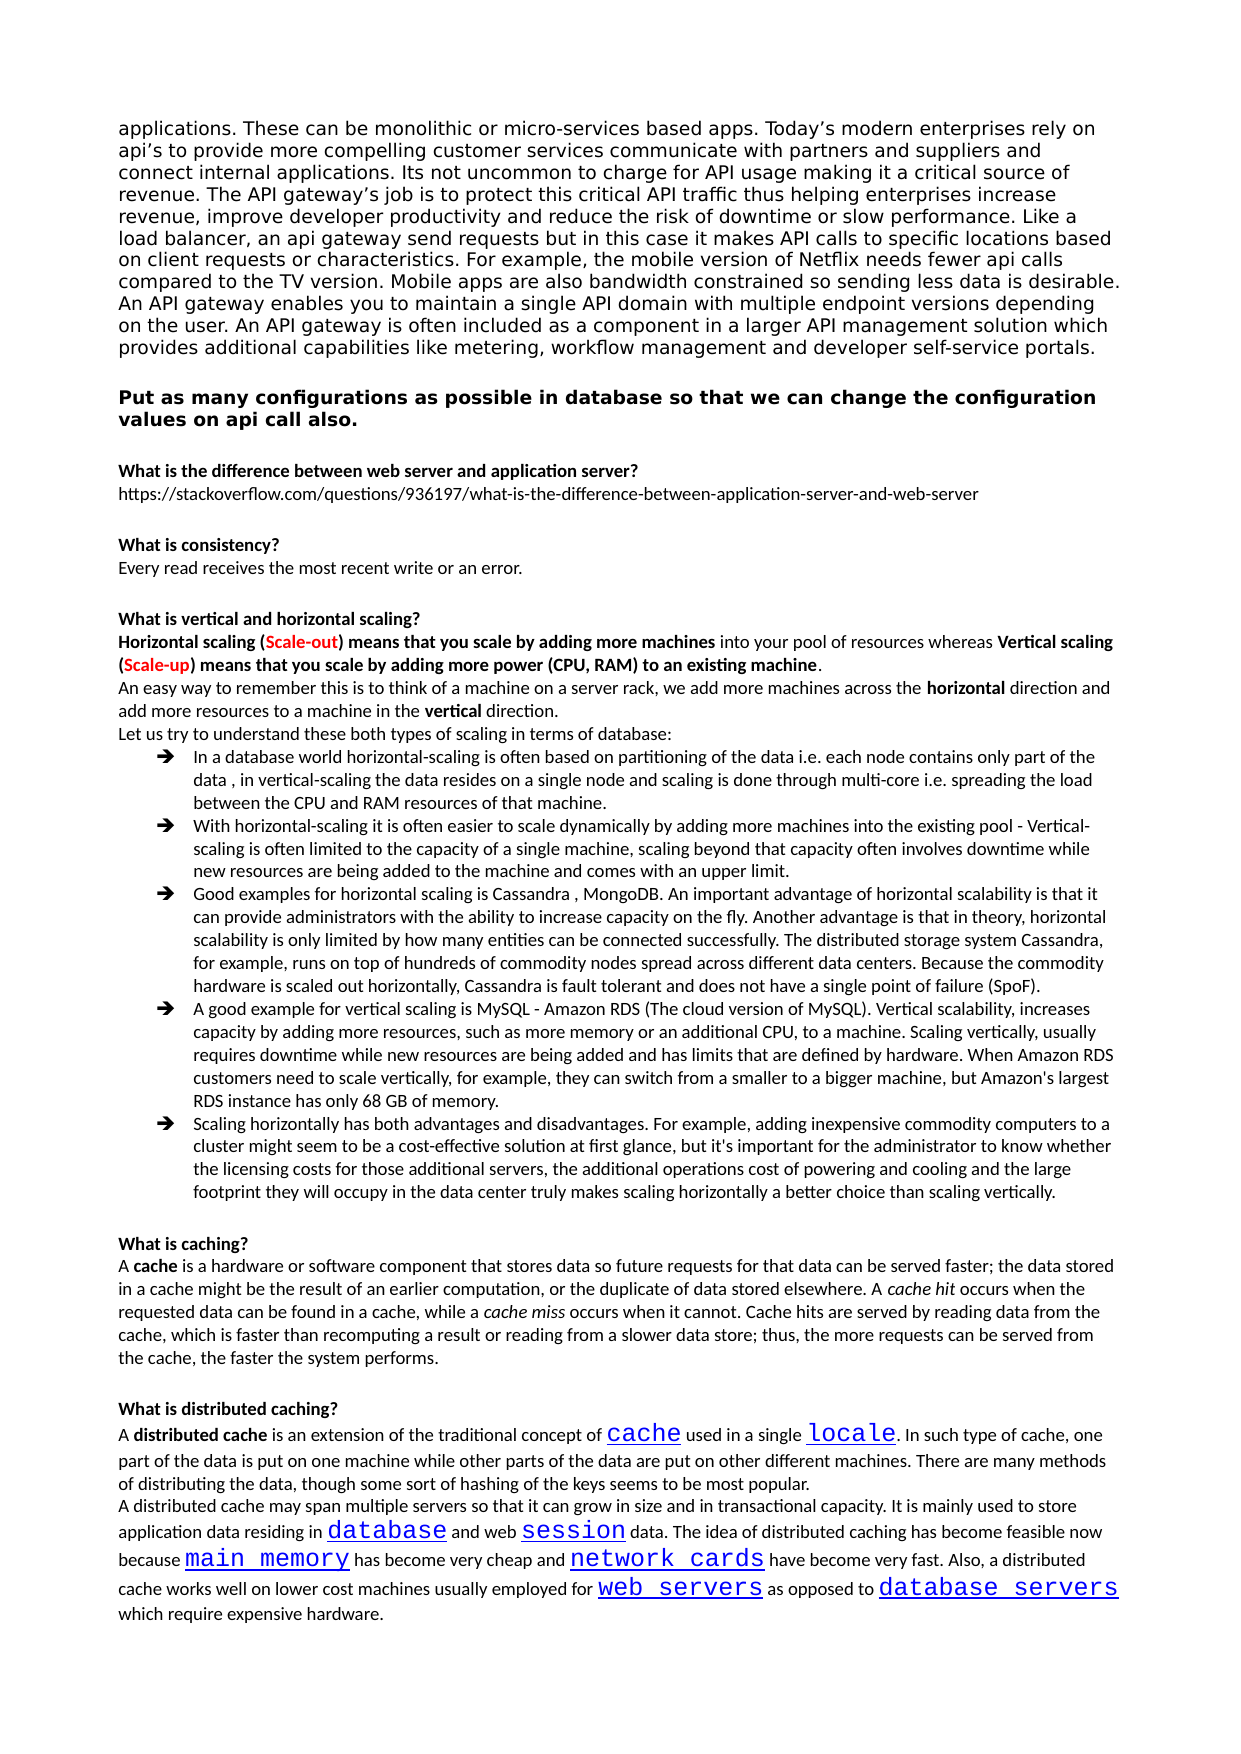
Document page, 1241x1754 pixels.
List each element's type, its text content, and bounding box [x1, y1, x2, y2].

text A distributed cache may span multiple servers so that it can grow in size and in transactional capacity. It is mainly used to store application data residing in database and web session data. The idea of distributed caching has become feasible now because main memory has become very cheap and network cards have become very fast. Also, a distributed cache works well on lower cost machines usually employed for web servers as opposed to database servers which require expensive hardware. [118, 1494, 1122, 1625]
text https://stackoverflow.com/questions/936197/what-is-the-difference-between-application-server-and-web-server [118, 482, 1122, 505]
list With horizontal-scaling it is often easier to scale dynamically by adding more machines into the existing pool - Vertical-scaling is often limited to the capacity of a single machine, scaling beyond that capacity often involves downtime while new resources are being added to the machine and comes with an upper limit. [156, 814, 1122, 882]
text Horizontal scaling (Scale-out) means that you scale by adding more machines into your pool of resources whereas Vertical scaling (Scale-up) means that you scale by adding more power (CPU, RAM) to an existing machine. [118, 630, 1122, 676]
list Scaling horizontally has both advantages and disadvantages. For example, adding inexpensive commodity computers to a cluster might seem to be a cost-effective solution at first glance, but it's important for the administrator to know whether the licensing costs for those additional servers, the additional operations cost of powering and cooling and the large footprint they will occupy in the data center truly makes scaling horizontally a better choice than scaling vertically. [156, 1112, 1122, 1203]
list Good examples for horizontal scaling is Cassandra , MongoDB. An important advantage of horizontal scalability is that it can provide administrators with the ability to increase capacity on the fly. Another advantage is that in theory, horizontal scalability is only limited by how many entities can be connected successfully. The distributed storage system Cassandra, for example, runs on top of hundreds of commodity nodes spread across different data centers. Because the commodity hardware is scaled out horizontally, Cassandra is fault tolerant and does not have a single point of failure (SpoF). [156, 882, 1122, 997]
text What is distributed caching? [118, 1397, 1122, 1420]
text What is caching? [118, 1232, 1122, 1254]
text A cache is a hardware or software component that stores data so future requests for that data can be served faster; the data stored in a cache might be the result of an earlier computation, or the duplicate of data stored elsewhere. A cache hit occurs when the requested data can be found in a cache, while a cache miss occurs when it cannot. Cache hits are served by reading data from the cache, which is faster than recomputing a result or reading from a slower data store; thus, the more requests can be served from the cache, the faster the system performs. [118, 1254, 1122, 1369]
list In a database world horizontal-scaling is often based on partitioning of the data i.e. each node contains only part of the data , in vertical-scaling the data resides on a single node and scaling is done through multi-core i.e. spreading the load between the CPU and RAM resources of that machine. [156, 745, 1122, 814]
text Put as many configurations as possible in database so that we can change the configuration values on api call also. [118, 387, 1122, 431]
text Let us try to understand these both types of scaling in terms of database: [118, 722, 1122, 745]
text A distributed cache is an extension of the traditional concept of cache used in a single locale. In such type of cache, one part of the data is put on one machine while other parts of the data are put on other different machines. There are many methods of distributing the data, though some sort of hashing of the keys seems to be most popular. [118, 1420, 1122, 1494]
text applications. These can be monolithic or micro-services based apps. Today’s modern enterprises rely on api’s to provide more compelling customer services communicate with partners and suppliers and connect internal applications. Its not uncommon to charge for API usage making it a critical source of revenue. The API gateway’s job is to protect this critical API traffic thus helping enterprises increase revenue, improve developer productivity and reduce the risk of downtime or slow performance. Like a load balancer, an api gateway send requests but in this case it makes API calls to specific locations based on client requests or characteristics. For example, the mobile version of Netflix needs fewer api calls compared to the TV version. Mobile apps are also bandwidth constrained so sending less data is desirable. An API gateway enables you to maintain a single API domain with multiple endpoint versions depending on the user. An API gateway is often included as a component in a larger API management solution which provides additional capabilities like metering, workflow management and developer self-service portals. [118, 118, 1122, 359]
text An easy way to remember this is to think of a machine on a server rack, we add more machines across the horizontal direction and add more resources to a machine in the vertical direction. [118, 676, 1122, 722]
text What is the difference between web server and application server? [118, 459, 1122, 482]
text What is consistency? [118, 533, 1122, 556]
list A good example for vertical scaling is MySQL - Amazon RDS (The cloud version of MySQL). Vertical scalability, increases capacity by adding more resources, such as more memory or an additional CPU, to a machine. Scaling vertically, usually requires downtime while new resources are being added and has limits that are defined by hardware. When Amazon RDS customers need to scale vertically, for example, they can switch from a smaller to a bigger machine, but Amazon's largest RDS instance has only 68 GB of memory. [156, 997, 1122, 1112]
text What is vertical and horizontal scaling? [118, 607, 1122, 630]
text Every read receives the most recent write or an error. [118, 556, 1122, 579]
